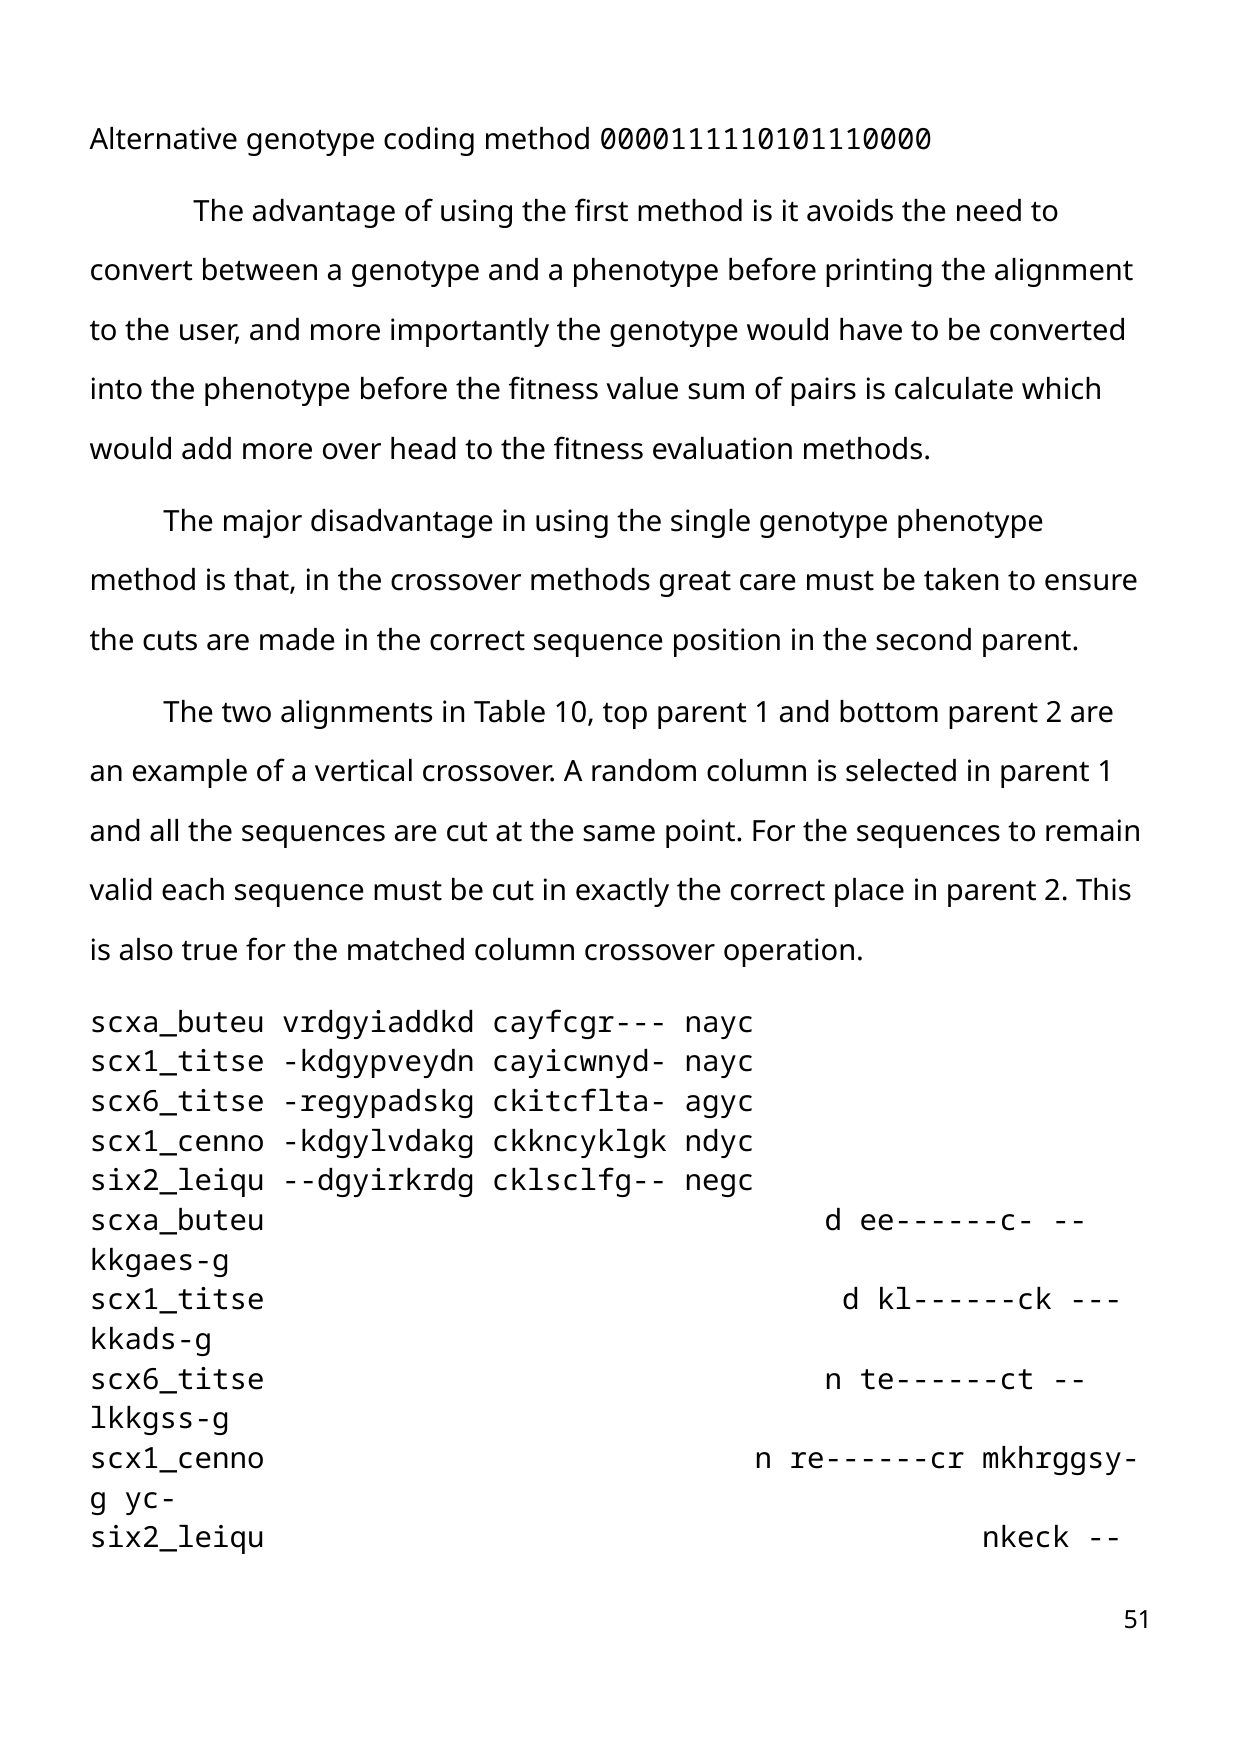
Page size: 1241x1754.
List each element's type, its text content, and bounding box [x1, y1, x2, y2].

text The major disadvantage in using the single genotype phenotype method is that, in the crossover methods great care must be taken to ensure the cuts are made in the correct sequence position in the second parent. [89, 500, 1152, 659]
table_cell scxa_buteu d ee------c- --kkgaes-g scx1_titse d kl------ck ---kkads-g scx6_titse n te------ct --lkkgss-g scx1_cenno n re------cr mkhrggsy-g yc- six2_leiqu nkeck [89, 1199, 1152, 1556]
text Alternative genotype coding method 0000111110101110000 [89, 118, 1152, 158]
table_header scxa_buteu vrdgyiaddkd cayfcgr--- nayc scx1_titse -kdgypveydn cayicwnyd- nayc scx6_titse -regypadskg ckitcflta- agyc scx1_cenno -kdgylvdakg ckkncyklgk ndyc six2_leiqu --dgyirkrdg cklsclfg-- negc [89, 1001, 1152, 1199]
text The two alignments in Table 10, top parent 1 and bottom parent 2 are an example of a vertical crossover. A random column is selected in parent 1 and all the sequences are cut at the same point. For the sequences to remain valid each sequence must be cut in exactly the correct place in parent 2. This is also true for the matched column crossover operation. [89, 691, 1152, 968]
text The advantage of using the first method is it avoids the need to convert between a genotype and a phenotype before printing the alignment to the user, and more importantly the genotype would have to be converted into the phenotype before the fitness value sum of pairs is calculate which would add more over head to the fitness evaluation methods. [89, 190, 1152, 468]
